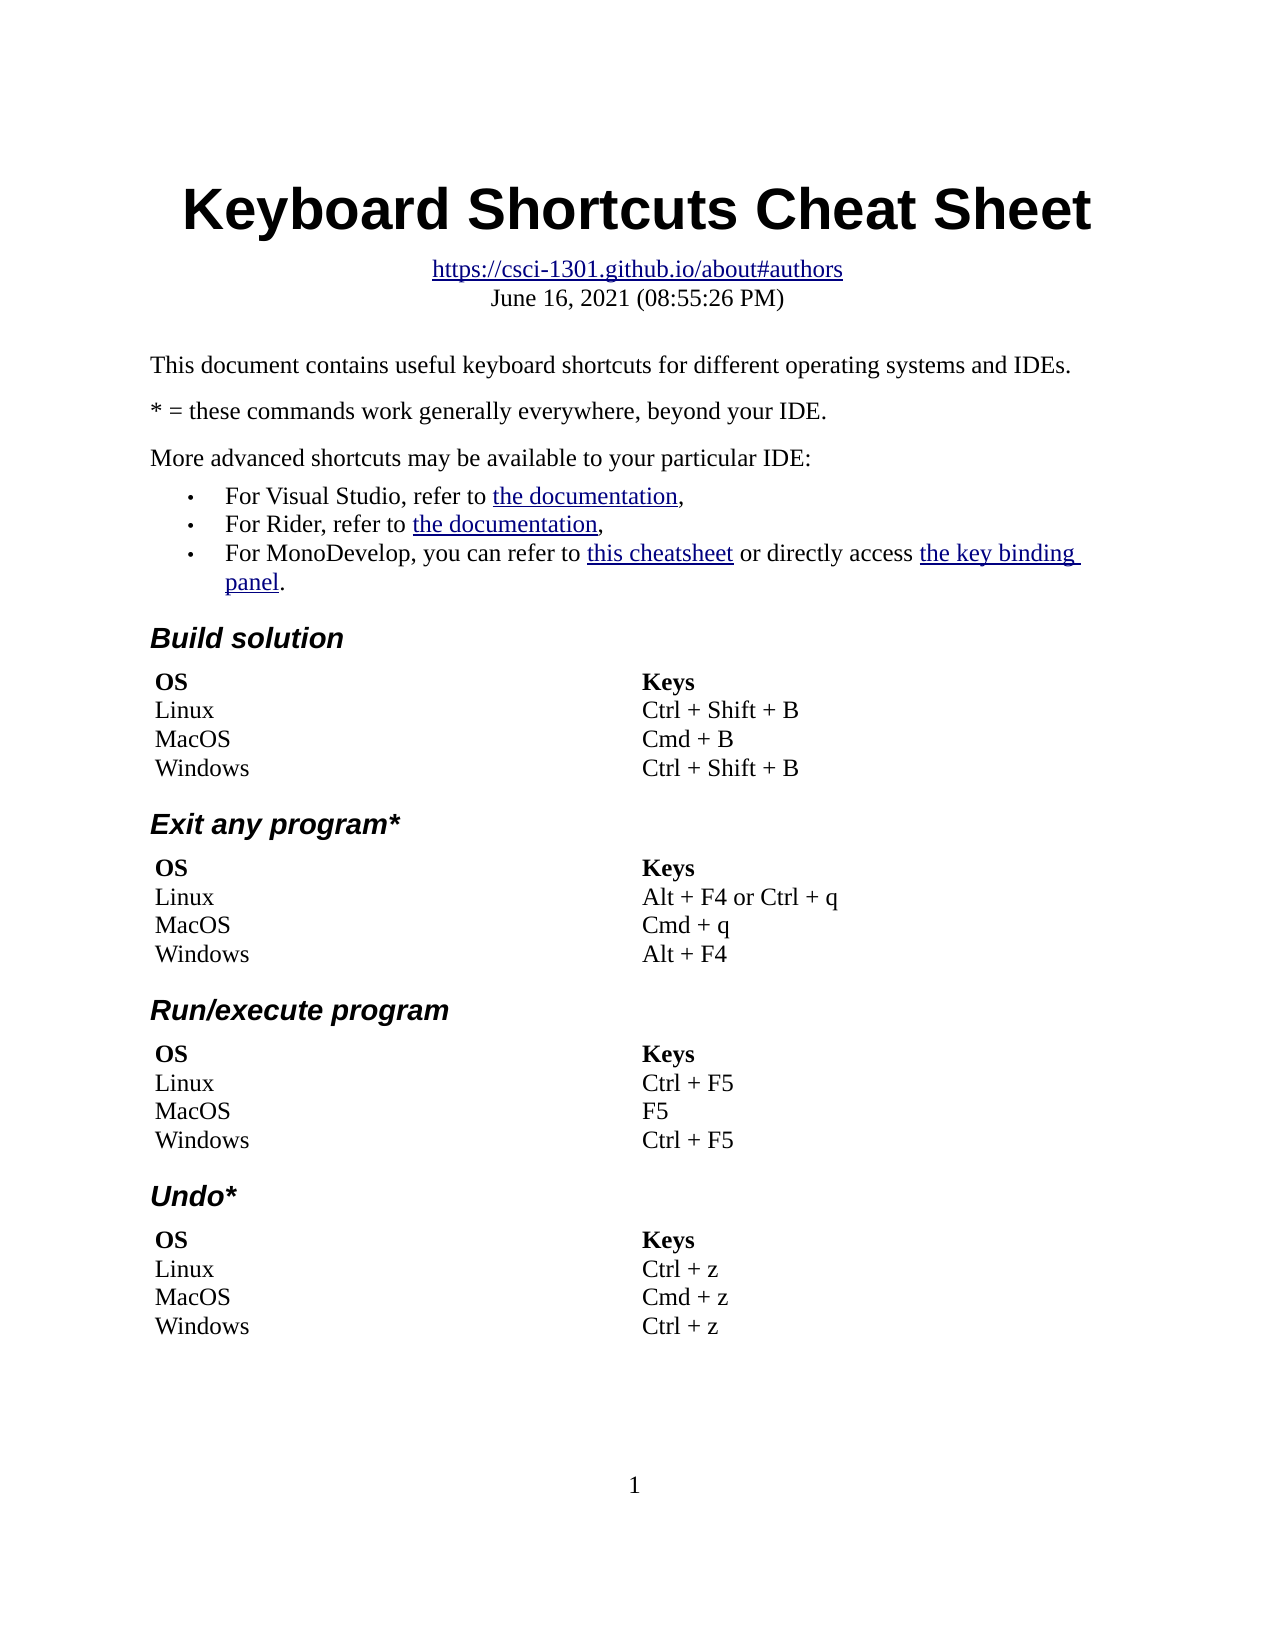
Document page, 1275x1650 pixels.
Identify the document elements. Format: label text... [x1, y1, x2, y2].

subtitle Run/execute program [150, 993, 1125, 1026]
table_cell Cmd + z [638, 1283, 1125, 1311]
table_header Keys [638, 667, 1125, 696]
table_cell Linux [150, 1068, 637, 1096]
table_header Keys [638, 853, 1125, 882]
list For MonoDevelop, you can refer to this cheatsheet or directly access the key binding panel. [187, 538, 1125, 596]
subtitle Build solution [150, 621, 1125, 654]
table_cell Windows [150, 1311, 637, 1340]
table_cell Ctrl + F5 [638, 1125, 1125, 1154]
table_cell Cmd + q [638, 910, 1125, 939]
list For Visual Studio, refer to the documentation, [187, 481, 1125, 509]
subtitle Exit any program* [150, 807, 1125, 840]
table_cell F5 [638, 1096, 1125, 1125]
table_cell MacOS [150, 910, 637, 939]
table_header OS [150, 853, 637, 882]
table_cell MacOS [150, 1096, 637, 1125]
table_cell Ctrl + z [638, 1254, 1125, 1282]
text https://csci-1301.github.io/about#authors [150, 254, 1125, 283]
table_cell Linux [150, 1254, 637, 1282]
list For Rider, refer to the documentation, [187, 509, 1125, 538]
table_cell Cmd + B [638, 724, 1125, 753]
title Keyboard Shortcuts Cheat Sheet [150, 175, 1125, 242]
table_cell MacOS [150, 724, 637, 753]
table_cell Linux [150, 882, 637, 910]
table_cell Ctrl + z [638, 1311, 1125, 1340]
table_cell Alt + F4 or Ctrl + q [638, 882, 1125, 910]
table_cell Alt + F4 [638, 939, 1125, 968]
subtitle Undo* [150, 1179, 1125, 1212]
table_cell Windows [150, 939, 637, 968]
table_cell Ctrl + Shift + B [638, 696, 1125, 724]
text This document contains useful keyboard shortcuts for different operating systems and IDEs. [150, 350, 1125, 378]
table_cell Ctrl + F5 [638, 1068, 1125, 1096]
table_header Keys [638, 1039, 1125, 1068]
table_cell Ctrl + Shift + B [638, 753, 1125, 782]
table_cell Windows [150, 1125, 637, 1154]
table_cell Windows [150, 753, 637, 782]
table_header OS [150, 1039, 637, 1068]
table_cell Linux [150, 696, 637, 724]
table_header Keys [638, 1225, 1125, 1254]
table_header OS [150, 1225, 637, 1254]
table_header OS [150, 667, 637, 696]
text More advanced shortcuts may be available to your particular IDE: [150, 443, 1125, 472]
text * = these commands work generally everywhere, beyond your IDE. [150, 396, 1125, 425]
text June 16, 2021 (08:55:26 PM) [150, 283, 1125, 312]
table_cell MacOS [150, 1283, 637, 1311]
